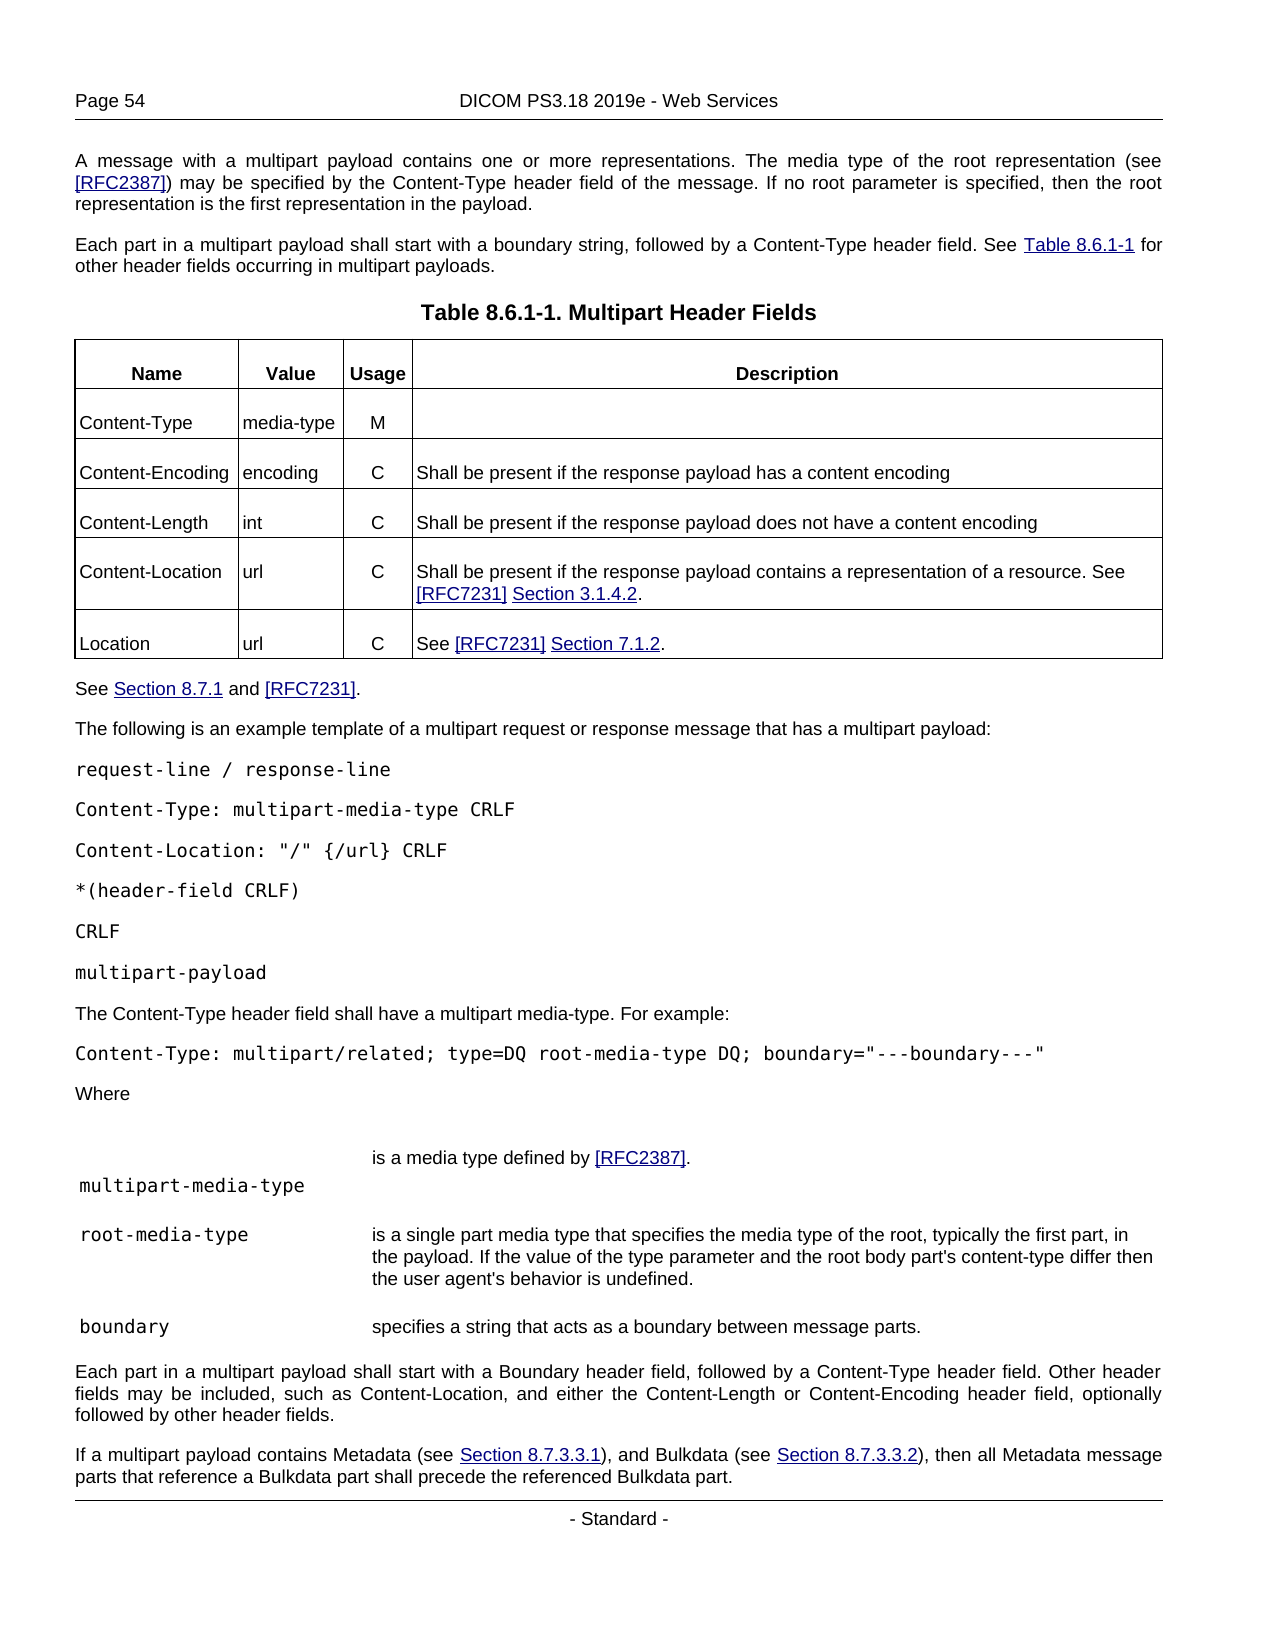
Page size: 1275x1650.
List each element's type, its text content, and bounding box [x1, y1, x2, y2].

table_cell root-media-type [75, 1201, 368, 1293]
table_cell [413, 389, 1162, 438]
table_cell Content-Type [76, 389, 238, 438]
table_header Name [76, 340, 238, 388]
table_cell C [344, 610, 412, 658]
table_cell url [239, 538, 343, 608]
table_cell Content-Length [76, 489, 238, 537]
table_cell C [344, 538, 412, 608]
table_cell Shall be present if the response payload contains a representation of a resource. See [RFC7231] Section 3.1.4.2. [413, 538, 1162, 608]
table_cell C [344, 489, 412, 537]
text Content-Type: multipart-media-type CRLF [75, 799, 1162, 821]
text The Content-Type header field shall have a multipart media-type. For example: [75, 1002, 1162, 1024]
table_cell encoding [239, 439, 343, 487]
text CRLF [75, 921, 1162, 943]
text Table 8.6.1-1. Multipart Header Fields [75, 299, 1162, 325]
table_header Description [413, 340, 1162, 388]
table_cell Content-Location [76, 538, 238, 608]
text A message with a multipart payload contains one or more representations. The media type of the root representation (see [RFC2387]) may be specified by the Content-Type header field of the message. If no root parameter is specified, then the root representation is the first representation in the payload. [75, 150, 1162, 215]
table_cell media-type [239, 389, 343, 438]
text request-line / response-line [75, 758, 1162, 780]
table_cell See [RFC7231] Section 7.1.2. [413, 610, 1162, 658]
table_cell url [239, 610, 343, 658]
text Each part in a multipart payload shall start with a boundary string, followed by a Content-Type header field. See Table 8.6.1-1 for other header fields occurring in multipart payloads. [75, 233, 1162, 277]
table_cell Location [76, 610, 238, 658]
table_cell Shall be present if the response payload has a content encoding [413, 439, 1162, 487]
table_cell int [239, 489, 343, 537]
table_cell Content-Encoding [76, 439, 238, 487]
table_header multipart-media-type [75, 1124, 368, 1201]
text See Section 8.7.1 and [RFC7231]. [75, 678, 1162, 699]
table_cell C [344, 439, 412, 487]
text If a multipart payload contains Metadata (see Section 8.7.3.3.1), and Bulkdata (see Section 8.7.3.3.2), then all Metadata message parts that reference a Bulkdata part shall precede the referenced Bulkdata part. [75, 1444, 1162, 1487]
table_header Value [239, 340, 343, 388]
text Where [75, 1083, 1162, 1105]
text *(header-field CRLF) [75, 880, 1162, 902]
text multipart-payload [75, 962, 1162, 983]
table_header Usage [344, 340, 412, 388]
table_header is a media type defined by [RFC2387]. [368, 1124, 1162, 1201]
table_cell is a single part media type that specifies the media type of the root, typically the first part, in the payload. If the value of the type parameter and the root body part's content-type differ then the user agent's behavior is undefined. [368, 1201, 1162, 1293]
table_cell M [344, 389, 412, 438]
text The following is an example template of a multipart request or response message that has a multipart payload: [75, 718, 1162, 740]
table_cell boundary [75, 1293, 368, 1342]
text Each part in a multipart payload shall start with a Boundary header field, followed by a Content-Type header field. Other header fields may be included, such as Content-Location, and either the Content-Length or Content-Encoding header field, optionally followed by other header fields. [75, 1361, 1162, 1425]
text Content-Type: multipart/related; type=DQ root-media-type DQ; boundary="---boundary---" [75, 1043, 1162, 1064]
table_cell Shall be present if the response payload does not have a content encoding [413, 489, 1162, 537]
text Content-Location: "/" {/url} CRLF [75, 840, 1162, 862]
table_cell specifies a string that acts as a boundary between message parts. [368, 1293, 1162, 1342]
